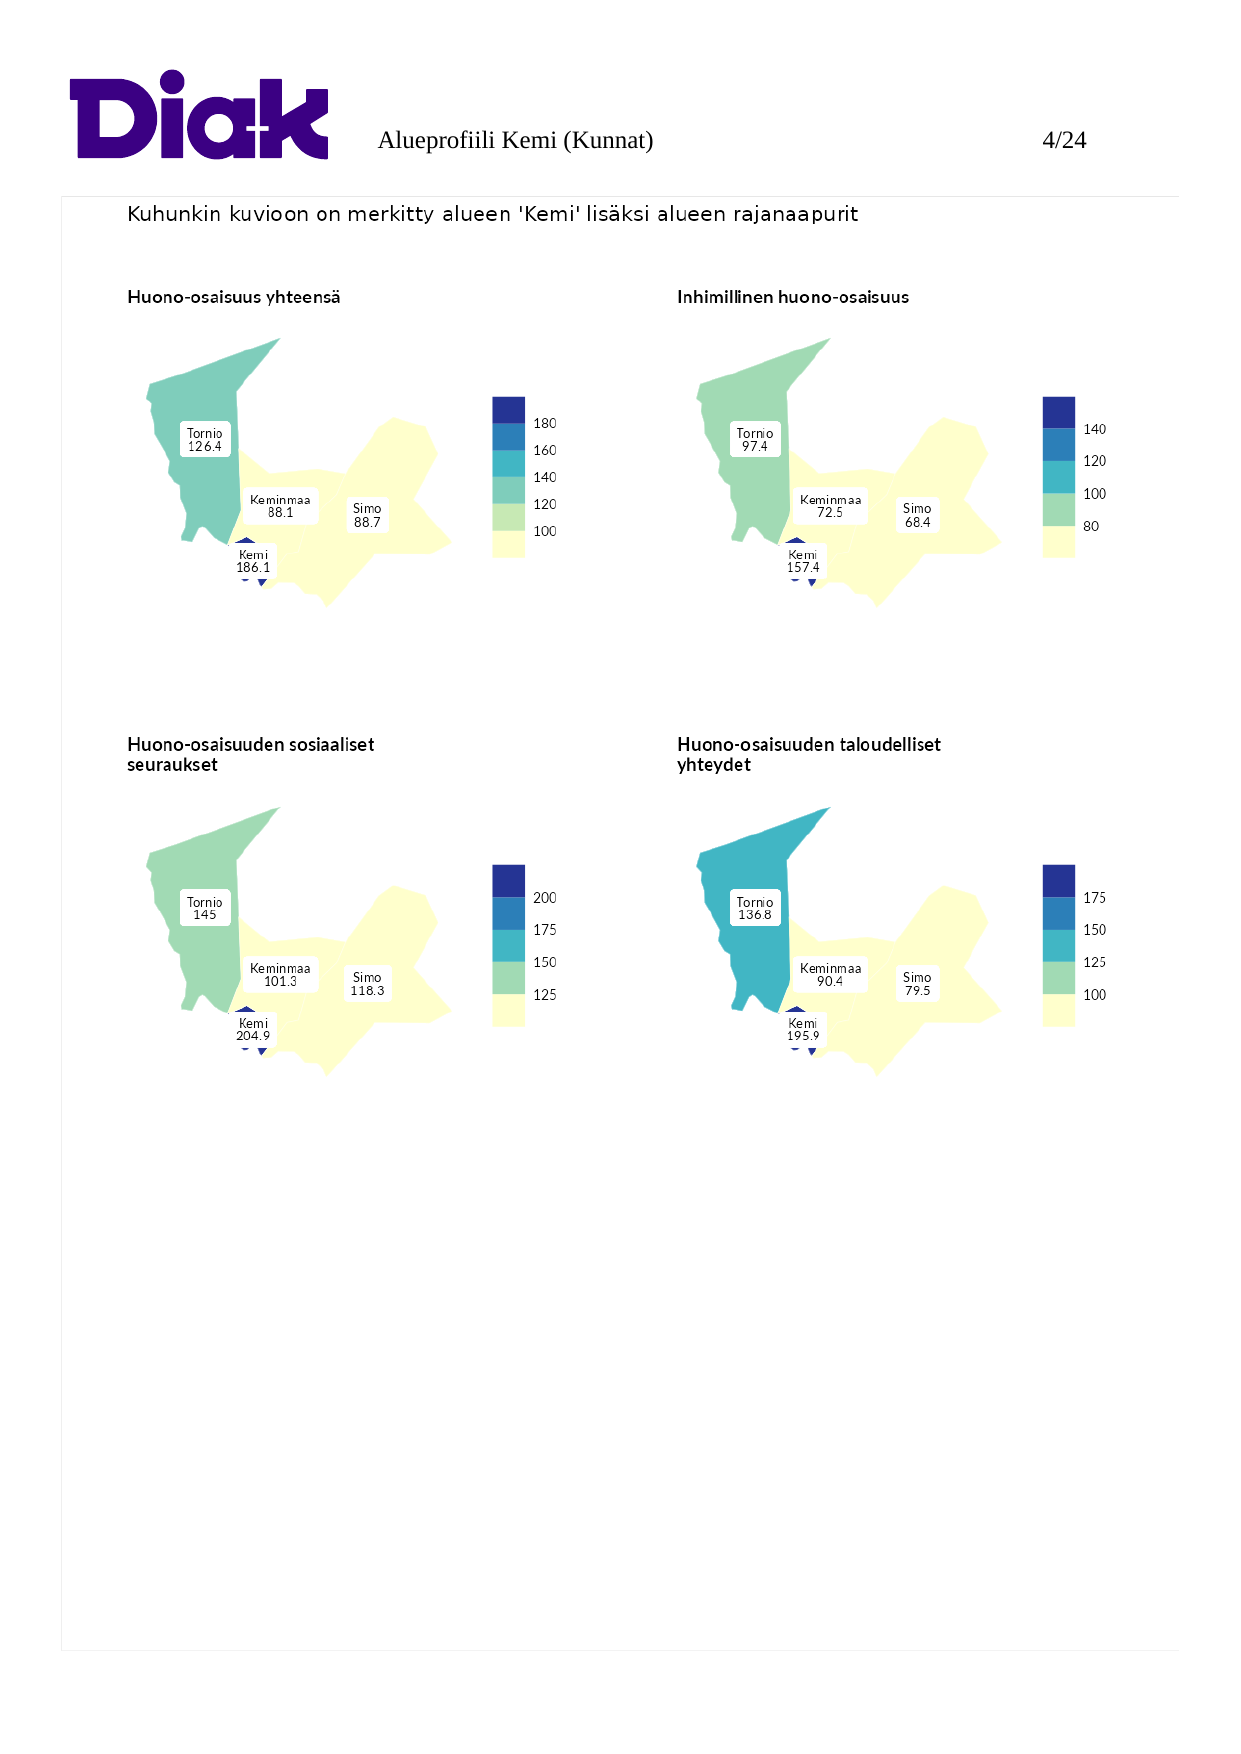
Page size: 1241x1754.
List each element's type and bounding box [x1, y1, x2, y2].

picture [61, 196, 1179, 1651]
